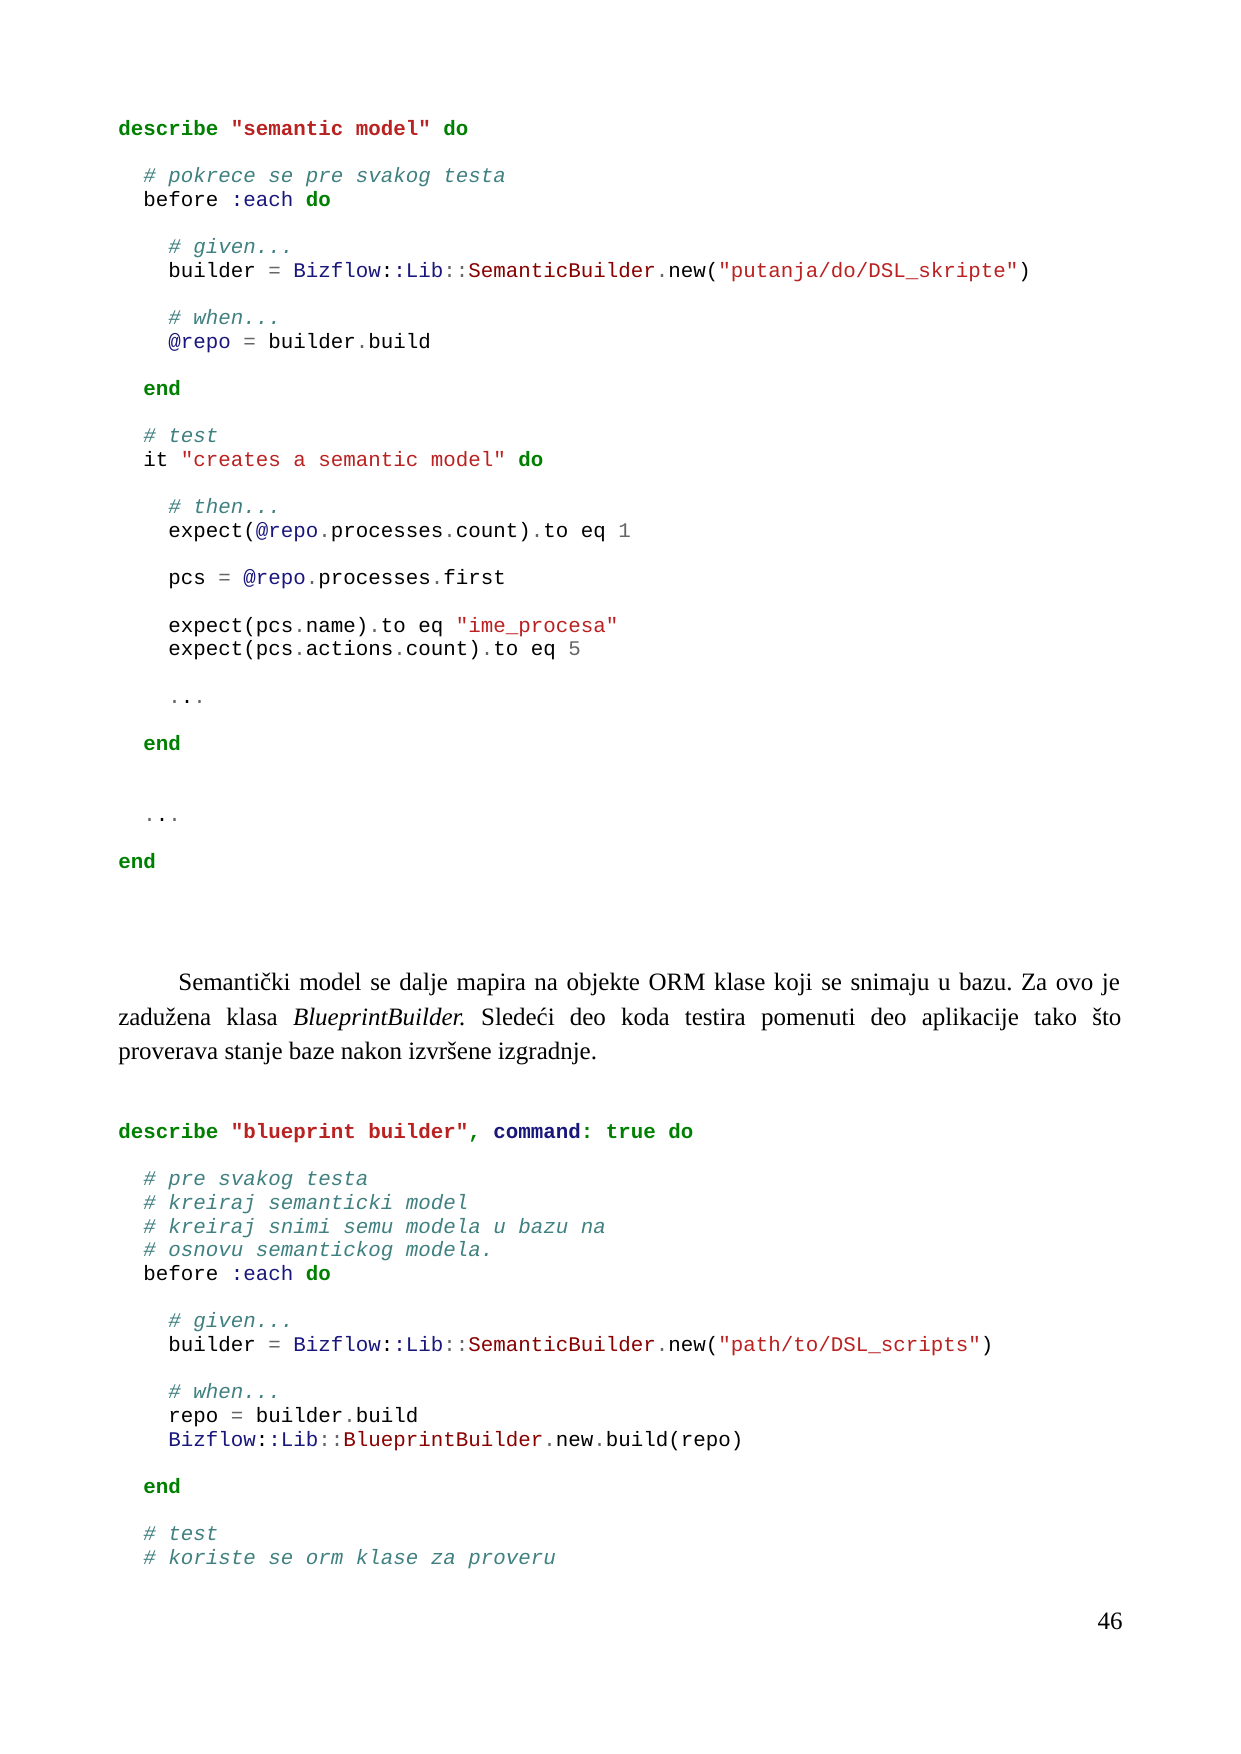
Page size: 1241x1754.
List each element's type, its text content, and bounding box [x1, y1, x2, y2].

text Bizflow::Lib::BlueprintBuilder.new.build(repo) [118, 1428, 1122, 1452]
text # when... [118, 1381, 1122, 1405]
text Semantički model se dalje mapira na objekte ORM klase koji se snimaju u bazu. Za ovo je zadužena klasa BlueprintBuilder. Sledeći deo koda testira pomenuti deo aplikacije tako što proverava stanje baze nakon izvršene izgradnje. [118, 967, 1122, 1065]
text end [118, 851, 1122, 875]
text # when... [118, 307, 1122, 331]
text builder = Bizflow::Lib::SemanticBuilder.new("putanja/do/DSL_skripte") [118, 260, 1122, 284]
text expect(pcs.actions.count).to eq 5 [118, 638, 1122, 662]
text before :each do [118, 189, 1122, 213]
text ... [118, 686, 1122, 709]
text # given... [118, 1310, 1122, 1334]
text end [118, 1476, 1122, 1499]
text pcs = @repo.processes.first [118, 567, 1122, 591]
text # given... [118, 236, 1122, 260]
text end [118, 378, 1122, 402]
text # osnovu semantickog modela. [118, 1239, 1122, 1263]
text # then... [118, 496, 1122, 520]
text expect(pcs.name).to eq "ime_procesa" [118, 615, 1122, 638]
text expect(@repo.processes.count).to eq 1 [118, 520, 1122, 544]
text # test [118, 1523, 1122, 1547]
text # test [118, 426, 1122, 449]
text # koriste se orm klase za proveru [118, 1547, 1122, 1570]
text # pokrece se pre svakog testa [118, 165, 1122, 189]
text @repo = builder.build [118, 331, 1122, 354]
text builder = Bizflow::Lib::SemanticBuilder.new("path/to/DSL_scripts") [118, 1334, 1122, 1358]
text repo = builder.build [118, 1405, 1122, 1428]
text describe "blueprint builder", command: true do [118, 1121, 1122, 1145]
text # kreiraj snimi semu modela u bazu na [118, 1216, 1122, 1239]
text end [118, 733, 1122, 757]
text ... [118, 804, 1122, 827]
text # pre svakog testa [118, 1168, 1122, 1192]
text describe "semantic model" do [118, 118, 1122, 142]
text before :each do [118, 1263, 1122, 1287]
text it "creates a semantic model" do [118, 449, 1122, 473]
text # kreiraj semanticki model [118, 1192, 1122, 1216]
